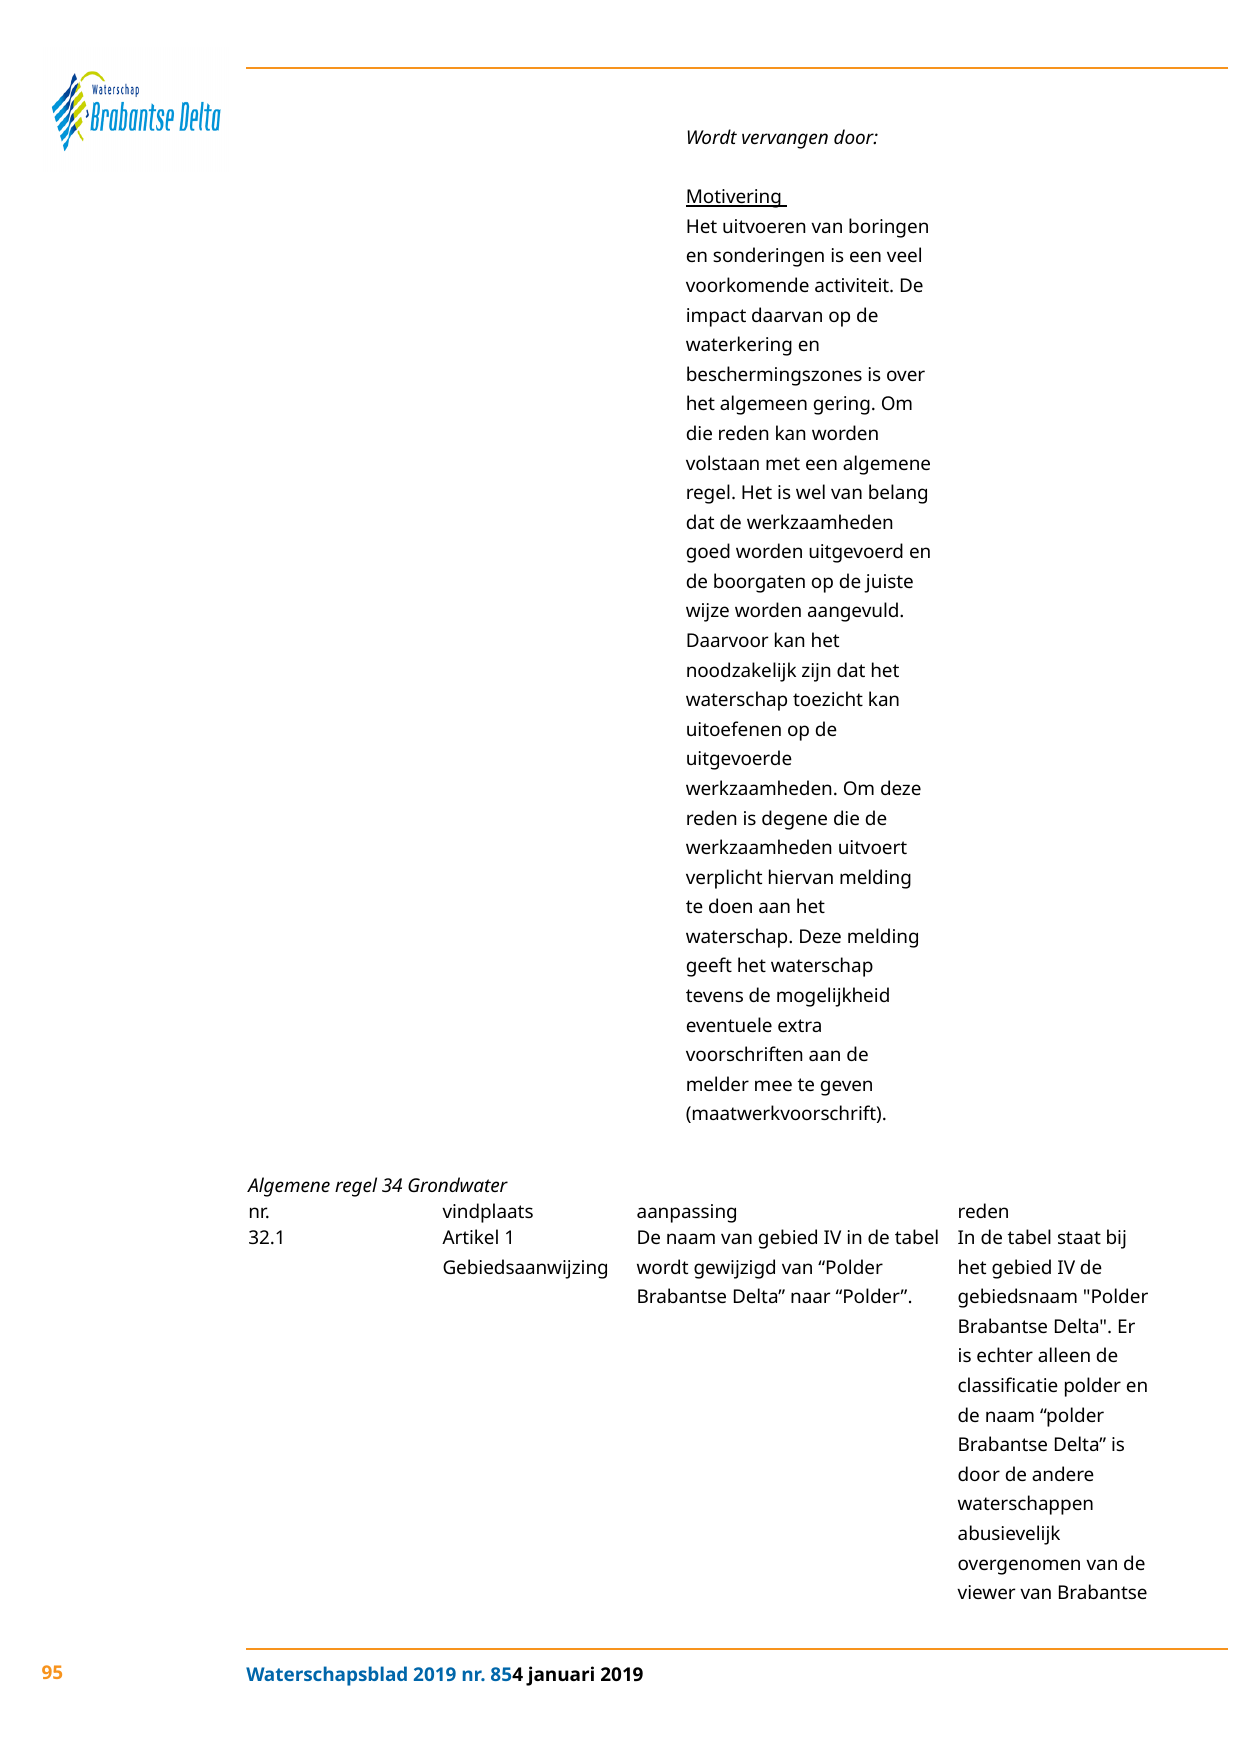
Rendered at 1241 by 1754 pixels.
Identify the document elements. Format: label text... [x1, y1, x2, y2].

table_cell [467, 95, 686, 1126]
table_cell [248, 95, 467, 1126]
table_cell Artikel 1 Gebiedsaanwijzing [442, 1224, 636, 1605]
table_cell [933, 95, 1152, 1126]
table_header vindplaats [442, 1199, 636, 1224]
table_cell Wordt vervangen door: Motivering Het uitvoeren van boringen en sonderingen is een veel voorkomende activiteit. De impact daarvan op de waterkering en beschermingszones is over het algemeen gering. Om die reden kan worden volstaan met een algemene regel. Het is wel van belang dat de werkzaamheden goed worden uitgevoerd en de boorgaten op de juiste wijze worden aangevuld. Daarvoor kan het noodzakelijk zijn dat het waterschap toezicht kan uitoefenen op de uitgevoerde werkzaamheden. Om deze reden is degene die de werkzaamheden uitvoert verplicht hiervan melding te doen aan het waterschap. Deze melding geeft het waterschap tevens de mogelijkheid eventuele extra voorschriften aan de melder mee te geven (maatwerkvoorschrift). [686, 95, 933, 1126]
table_header reden [958, 1199, 1152, 1224]
table_cell In de tabel staat bij het gebied IV de gebiedsnaam "Polder Brabantse Delta". Er is echter alleen de classificatie polder en de naam “polder Brabantse Delta” is door de andere waterschappen abusievelijk overgenomen van de viewer van Brabantse [958, 1224, 1152, 1605]
table_header nr. [248, 1199, 442, 1224]
picture [41, 47, 231, 172]
table_header aanpassing [636, 1199, 957, 1224]
text Algemene regel 34 Grondwater [248, 1173, 1152, 1198]
table_cell De naam van gebied IV in de tabel wordt gewijzigd van “Polder Brabantse Delta” naar “Polder”. [636, 1224, 957, 1605]
table_cell 32.1 [248, 1224, 442, 1605]
